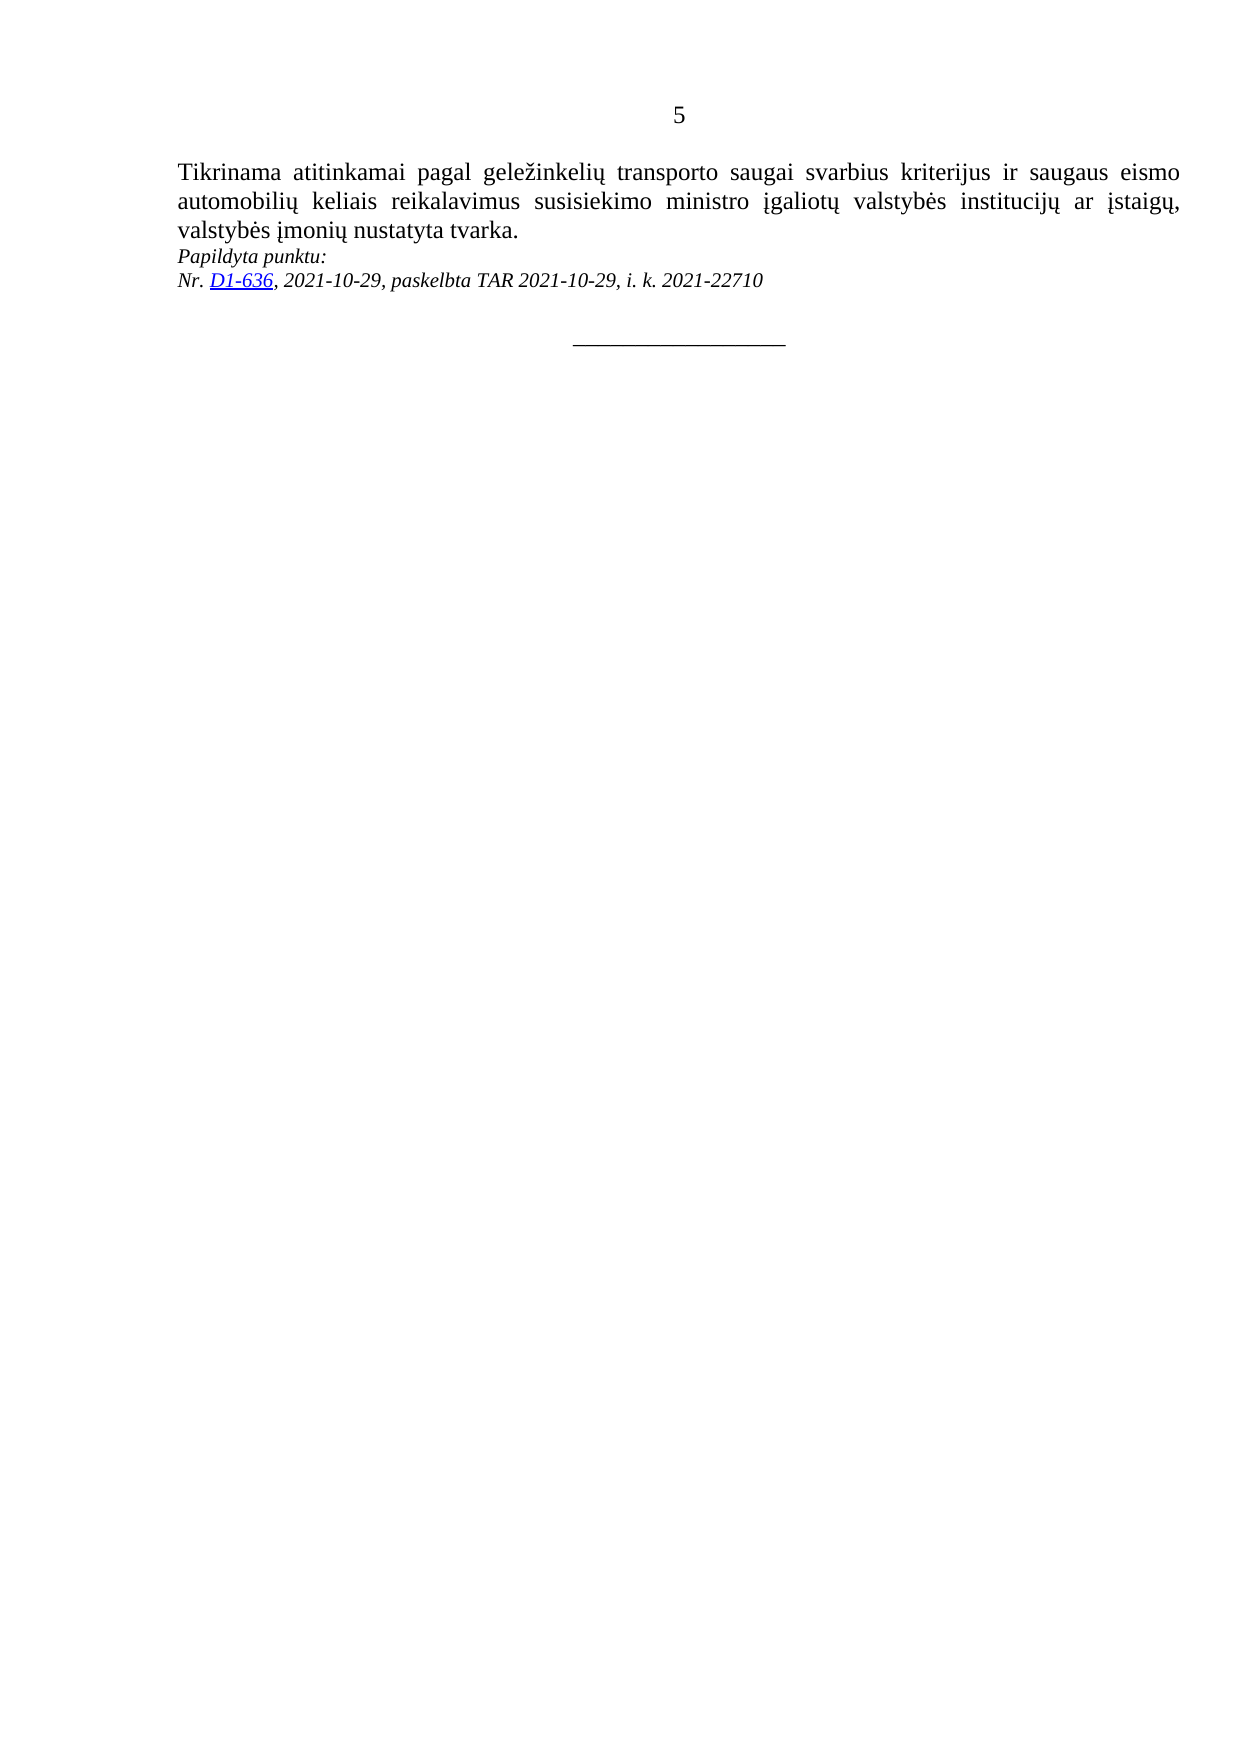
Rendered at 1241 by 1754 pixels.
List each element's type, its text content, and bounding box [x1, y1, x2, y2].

text Papildyta punktu: [177, 243, 1181, 268]
text Tikrinama atitinkamai pagal geležinkelių transporto saugai svarbius kriterijus ir saugaus eismo automobilių keliais reikalavimus susisiekimo ministro įgaliotų valstybės institucijų ar įstaigų, valstybės įmonių nustatyta tvarka. [177, 157, 1181, 243]
text Nr. D1-636, 2021-10-29, paskelbta TAR 2021-10-29, i. k. 2021-22710 [177, 268, 1181, 292]
text _________________ [177, 320, 1181, 349]
